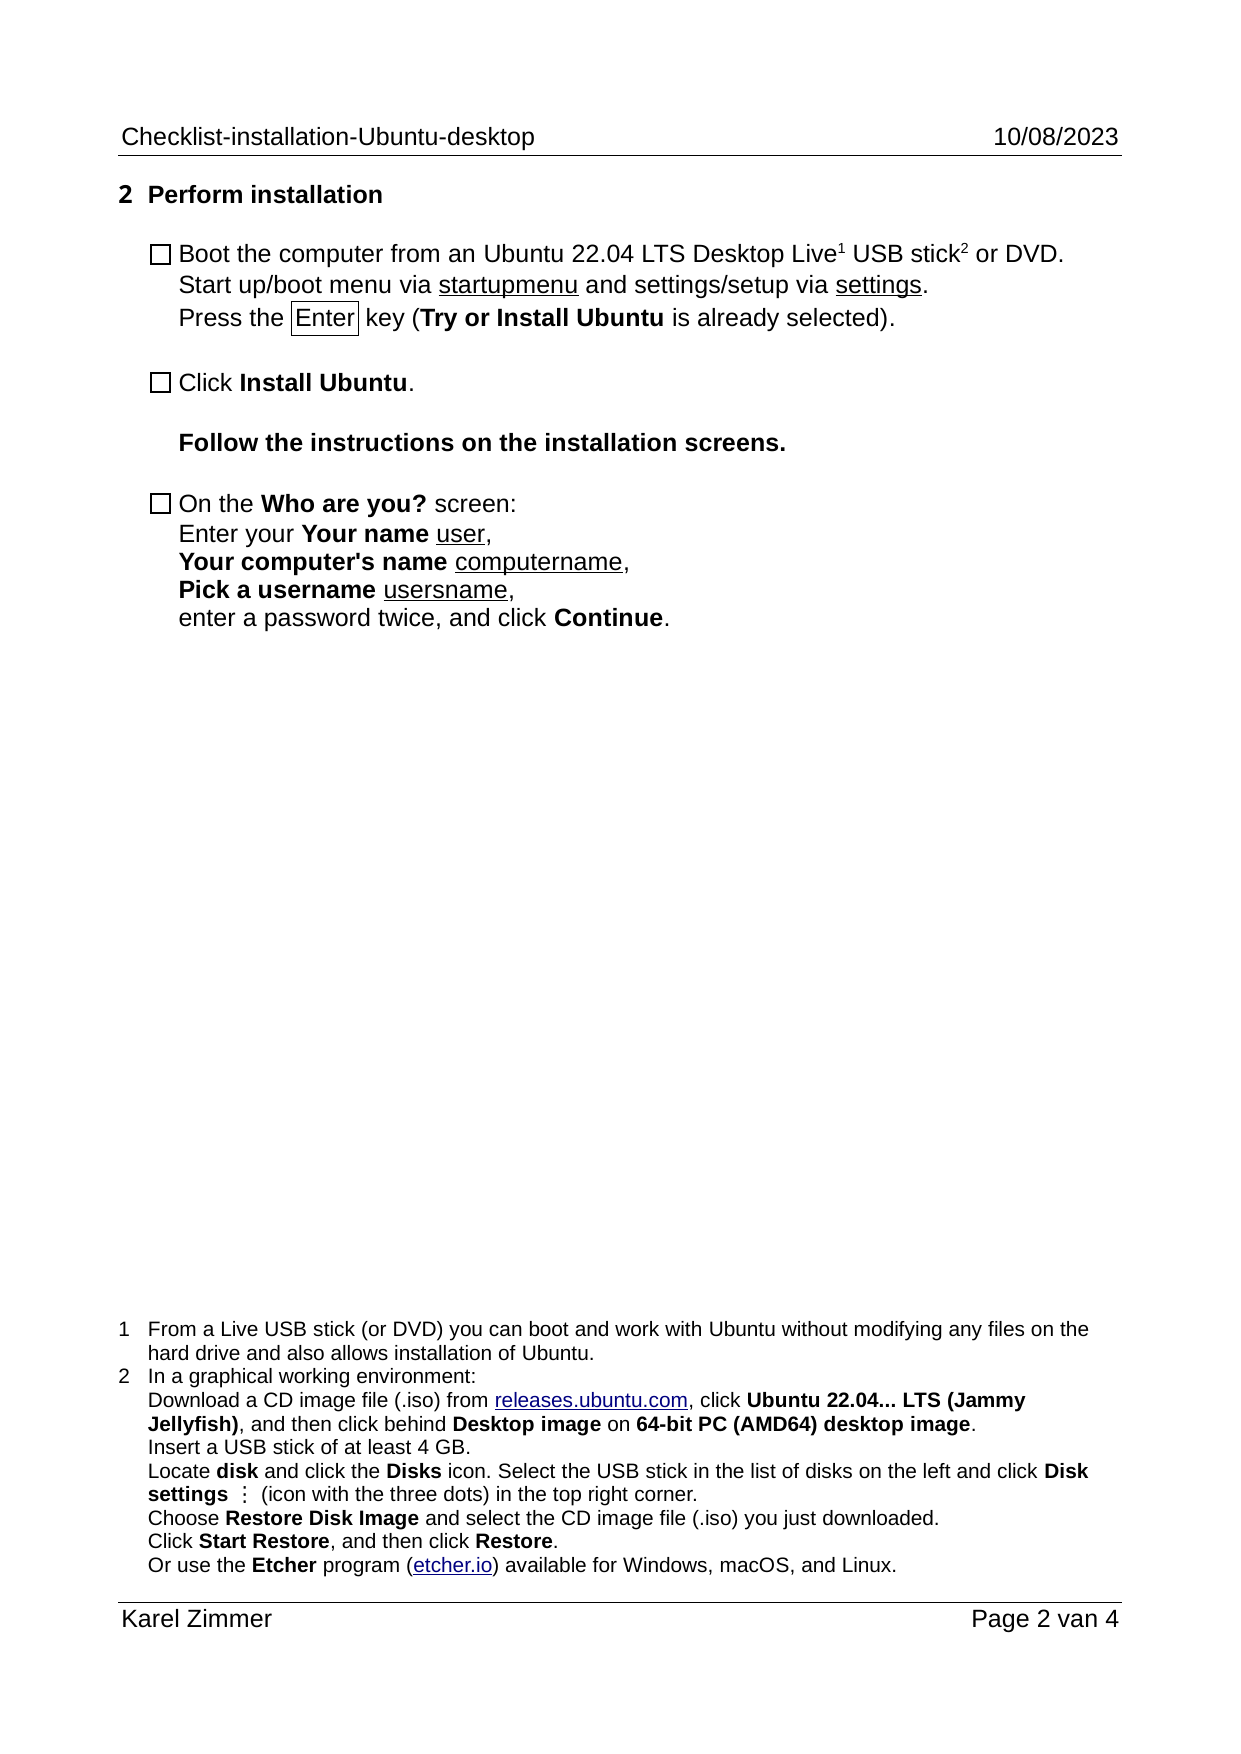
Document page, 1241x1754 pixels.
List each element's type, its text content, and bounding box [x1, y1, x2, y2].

table_cell [118, 368, 142, 398]
table_cell [118, 300, 142, 337]
table_cell [142, 368, 177, 398]
table_cell [142, 428, 177, 458]
table_cell Click Install Ubuntu. [177, 368, 1122, 398]
table_cell [177, 337, 1122, 367]
table_header [118, 239, 142, 269]
table_cell [118, 489, 142, 519]
table_cell [118, 269, 142, 300]
table_cell [142, 519, 177, 633]
table_cell [142, 300, 177, 337]
table_cell Press the Enter key (Try or Install Ubuntu is already selected). [177, 300, 1122, 337]
table_cell [142, 269, 177, 300]
table_cell [118, 398, 142, 428]
table_cell [118, 428, 142, 458]
table_header [142, 239, 177, 269]
table_cell [177, 458, 1122, 489]
table_cell [142, 337, 177, 367]
table_cell On the Who are you? screen: [177, 489, 1122, 519]
table_cell Follow the instructions on the installation screens. [177, 428, 1122, 458]
table_cell [142, 398, 177, 428]
table_cell [118, 337, 142, 367]
list Perform installation [118, 177, 1122, 211]
table_cell [142, 489, 177, 519]
table_cell Start up/boot menu via STARTupMEnU and settings/setup via SETTINGS. [177, 269, 1122, 300]
table_cell [177, 398, 1122, 428]
table_cell Enter your Your name USER, Your computer's name computername, Pick a username USERsname, enter a password twice, and click Continue. [177, 519, 1122, 633]
table_header Boot the computer from an Ubuntu 22.04 LTS Desktop Live USB stick or DVD. [177, 239, 1122, 269]
table_cell [118, 519, 142, 633]
table_cell [118, 458, 142, 489]
table_cell [142, 458, 177, 489]
